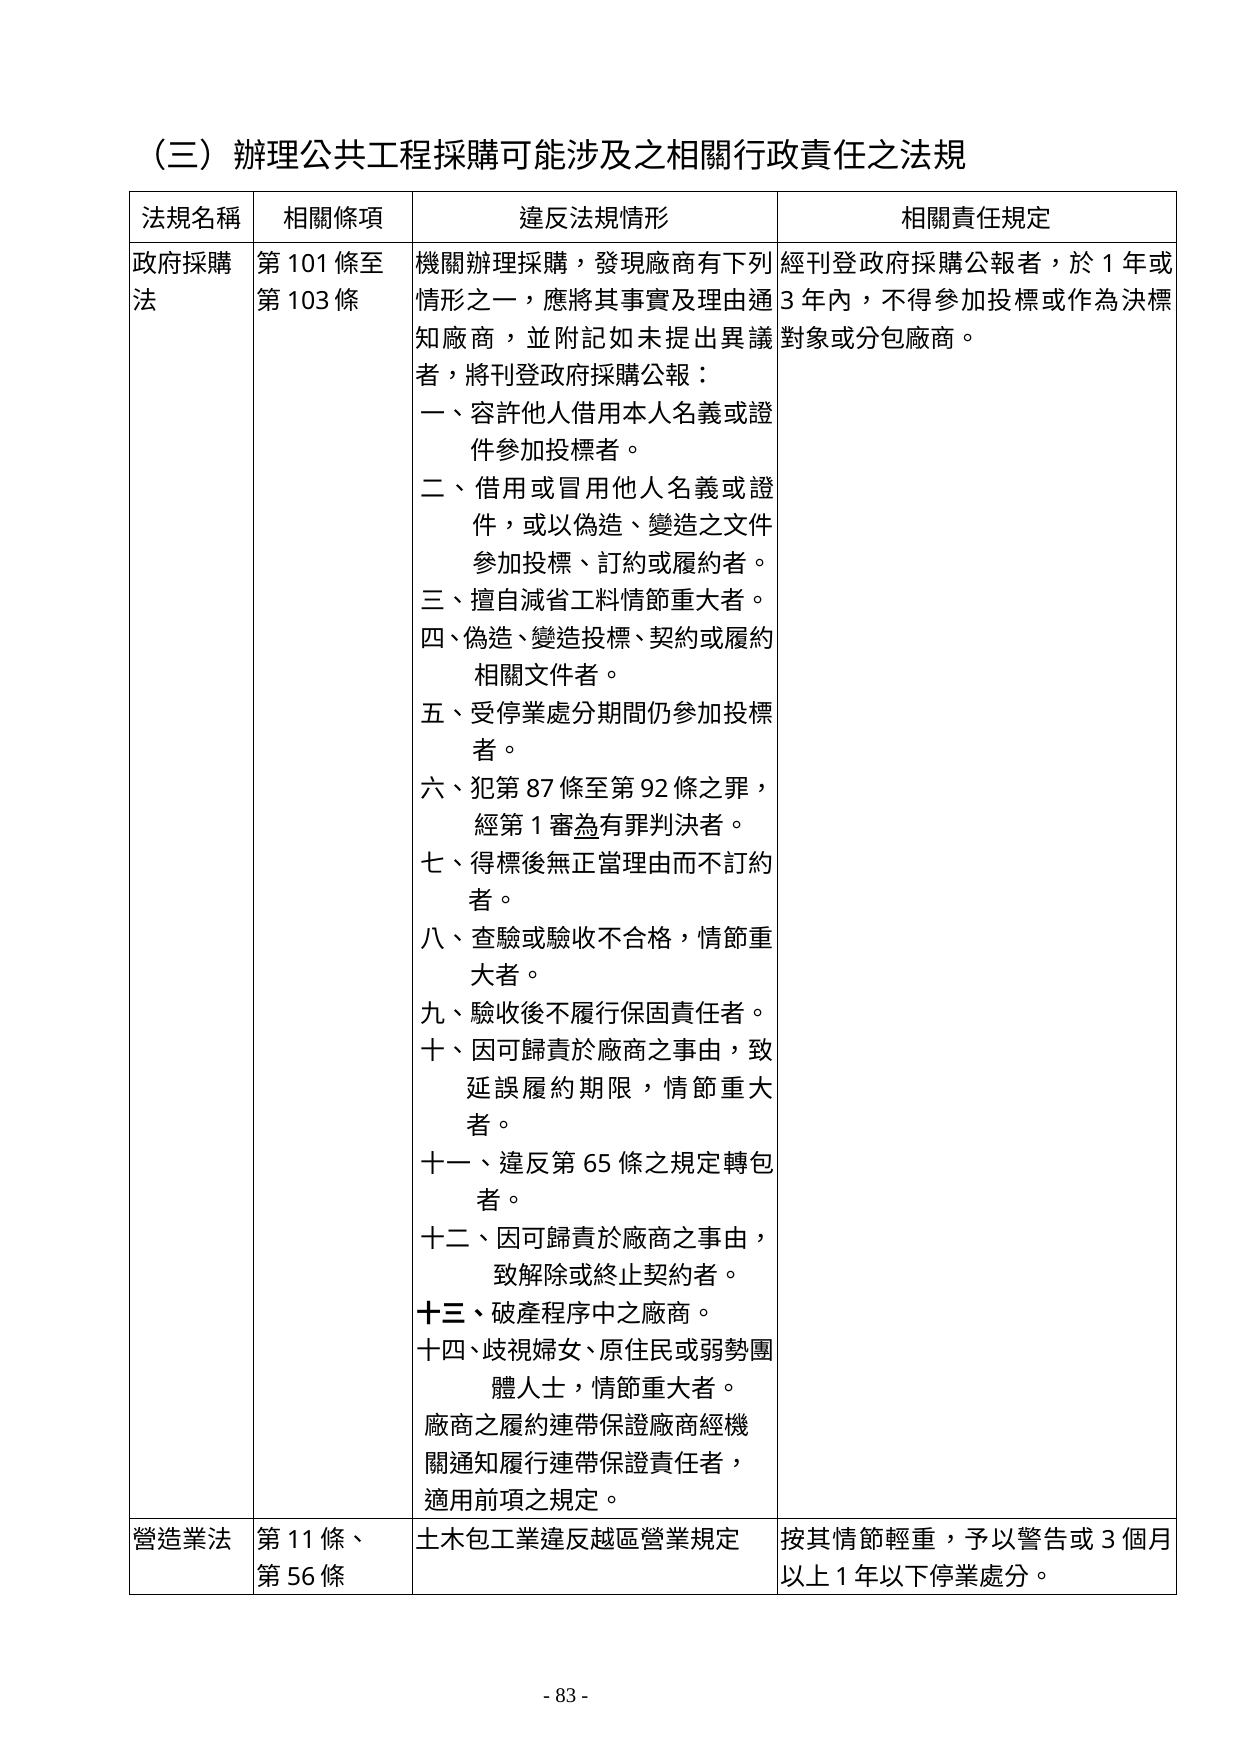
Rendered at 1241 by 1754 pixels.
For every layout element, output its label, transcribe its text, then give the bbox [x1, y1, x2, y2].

table_cell 第101條至第103條 [254, 243, 412, 1518]
table_cell 第11條、 第56條 [254, 1519, 412, 1594]
text （三）辦理公共工程採購可能涉及之相關行政責任之法規 [133, 116, 1152, 191]
table_header 相關條項 [254, 192, 412, 242]
table_header 法規名稱 [130, 192, 253, 242]
table_cell 按其情節輕重，予以警告或3個月以上1年以下停業處分。 [778, 1519, 1176, 1594]
table_cell 營造業法 [130, 1519, 253, 1594]
table_header 違反法規情形 [413, 192, 777, 242]
table_header 相關責任規定 [778, 192, 1176, 242]
table_cell 土木包工業違反越區營業規定 [413, 1519, 777, 1594]
table_cell 機關辦理採購，發現廠商有下列情形之一，應將其事實及理由通知廠商，並附記如未提出異議者，將刊登政府採購公報： 一、容許他人借用本人名義或證件參加投標者。 二、借用或冒用他人名義或證件，或以偽造、變造之文件參加投標、訂約或履約者。 三、擅自減省工料情節重大者。 四、偽造、變造投標、契約或履約相關文件者。 五、受停業處分期間仍參加投標者。 六、犯第87條至第92條之罪，經第1審為有罪判決者。 七、得標後無正當理由而不訂約者。 八、查驗或驗收不合格，情節重大者。 九、驗收後不履行保固責任者。 十、因可歸責於廠商之事由，致延誤履約期限，情節重大者。 十一、違反第65條之規定轉包者。 十二、因可歸責於廠商之事由，致解除或終止契約者。 十三、破產程序中之廠商。 十四、歧視婦女、原住民或弱勢團體人士，情節重大者。 廠商之履約連帶保證廠商經機關通知履行連帶保證責任者，適用前項之規定。 [413, 243, 777, 1518]
table_cell 經刊登政府採購公報者，於1年或3年內，不得參加投標或作為決標對象或分包廠商。 [778, 243, 1176, 1518]
table_cell 政府採購法 [130, 243, 253, 1518]
